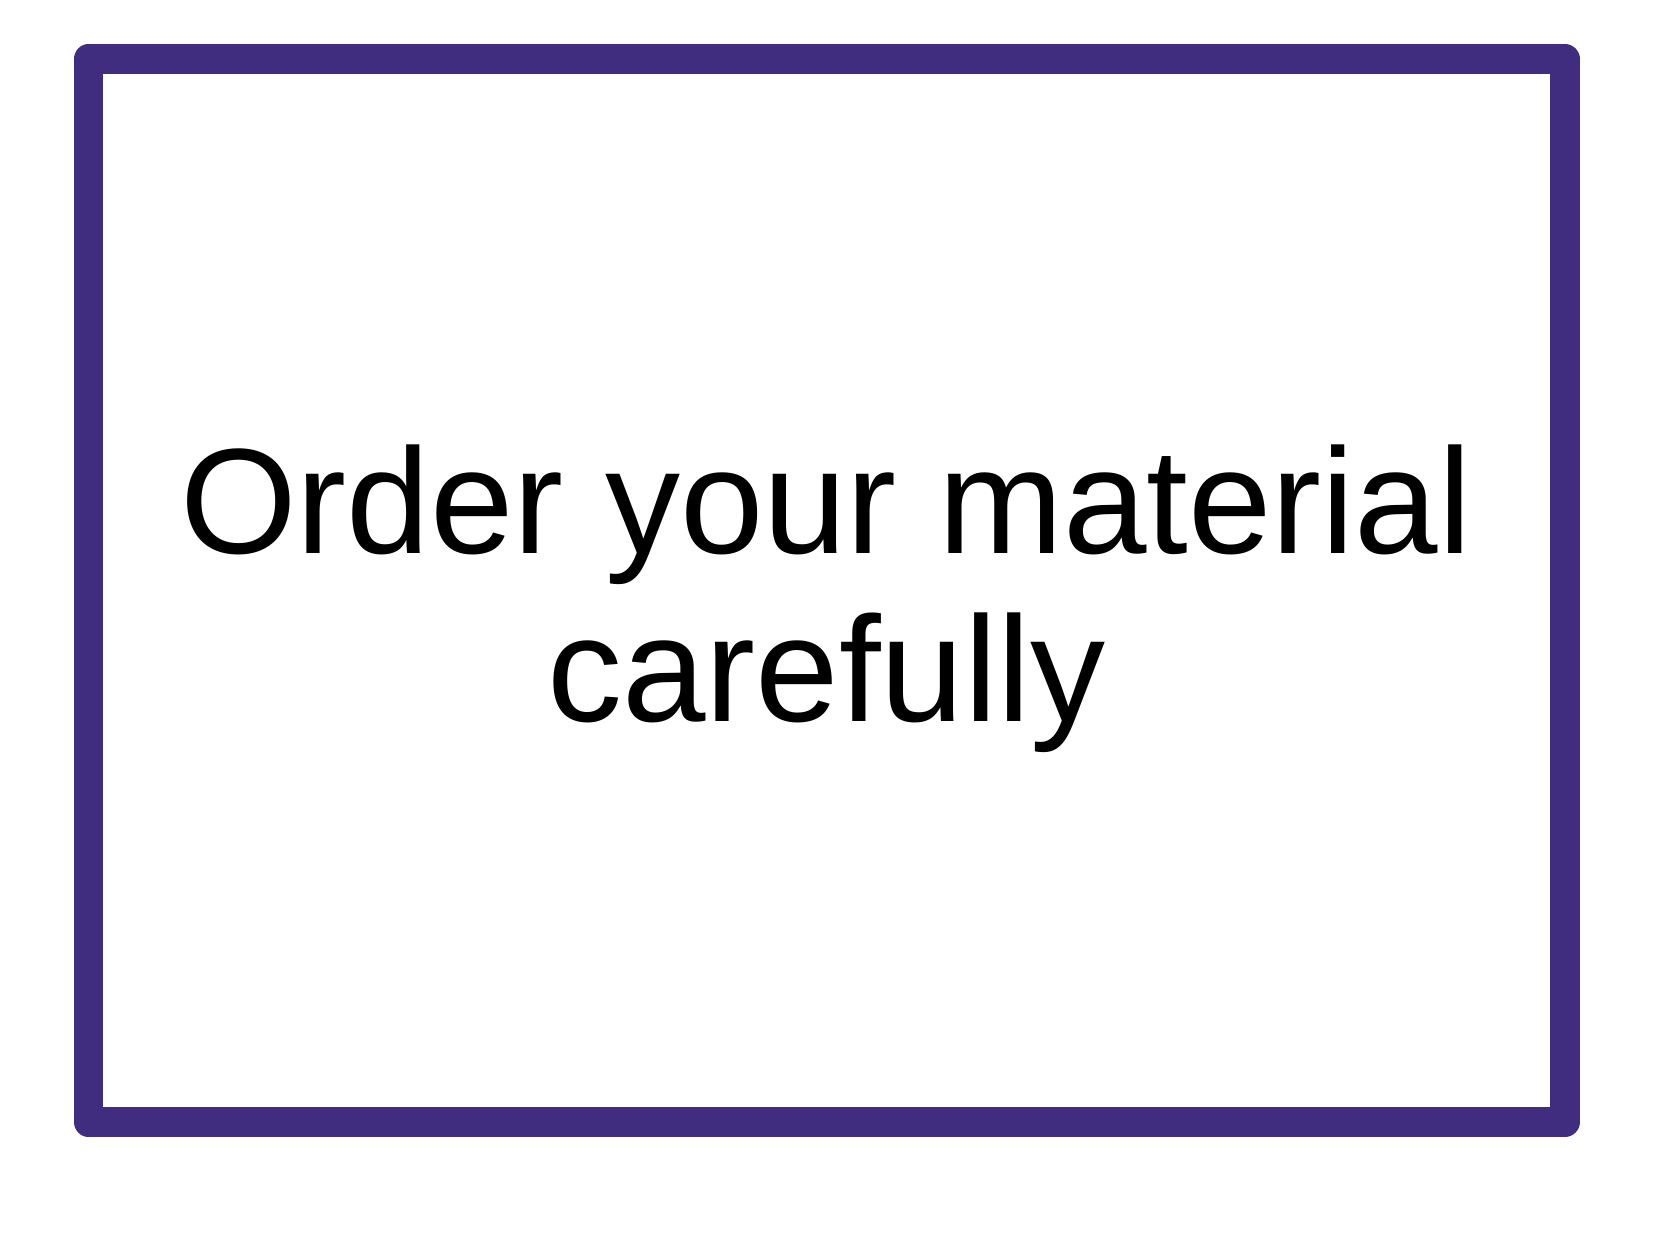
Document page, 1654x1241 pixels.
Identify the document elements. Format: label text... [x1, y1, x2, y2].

title Order your material carefully [82, 49, 1571, 1123]
